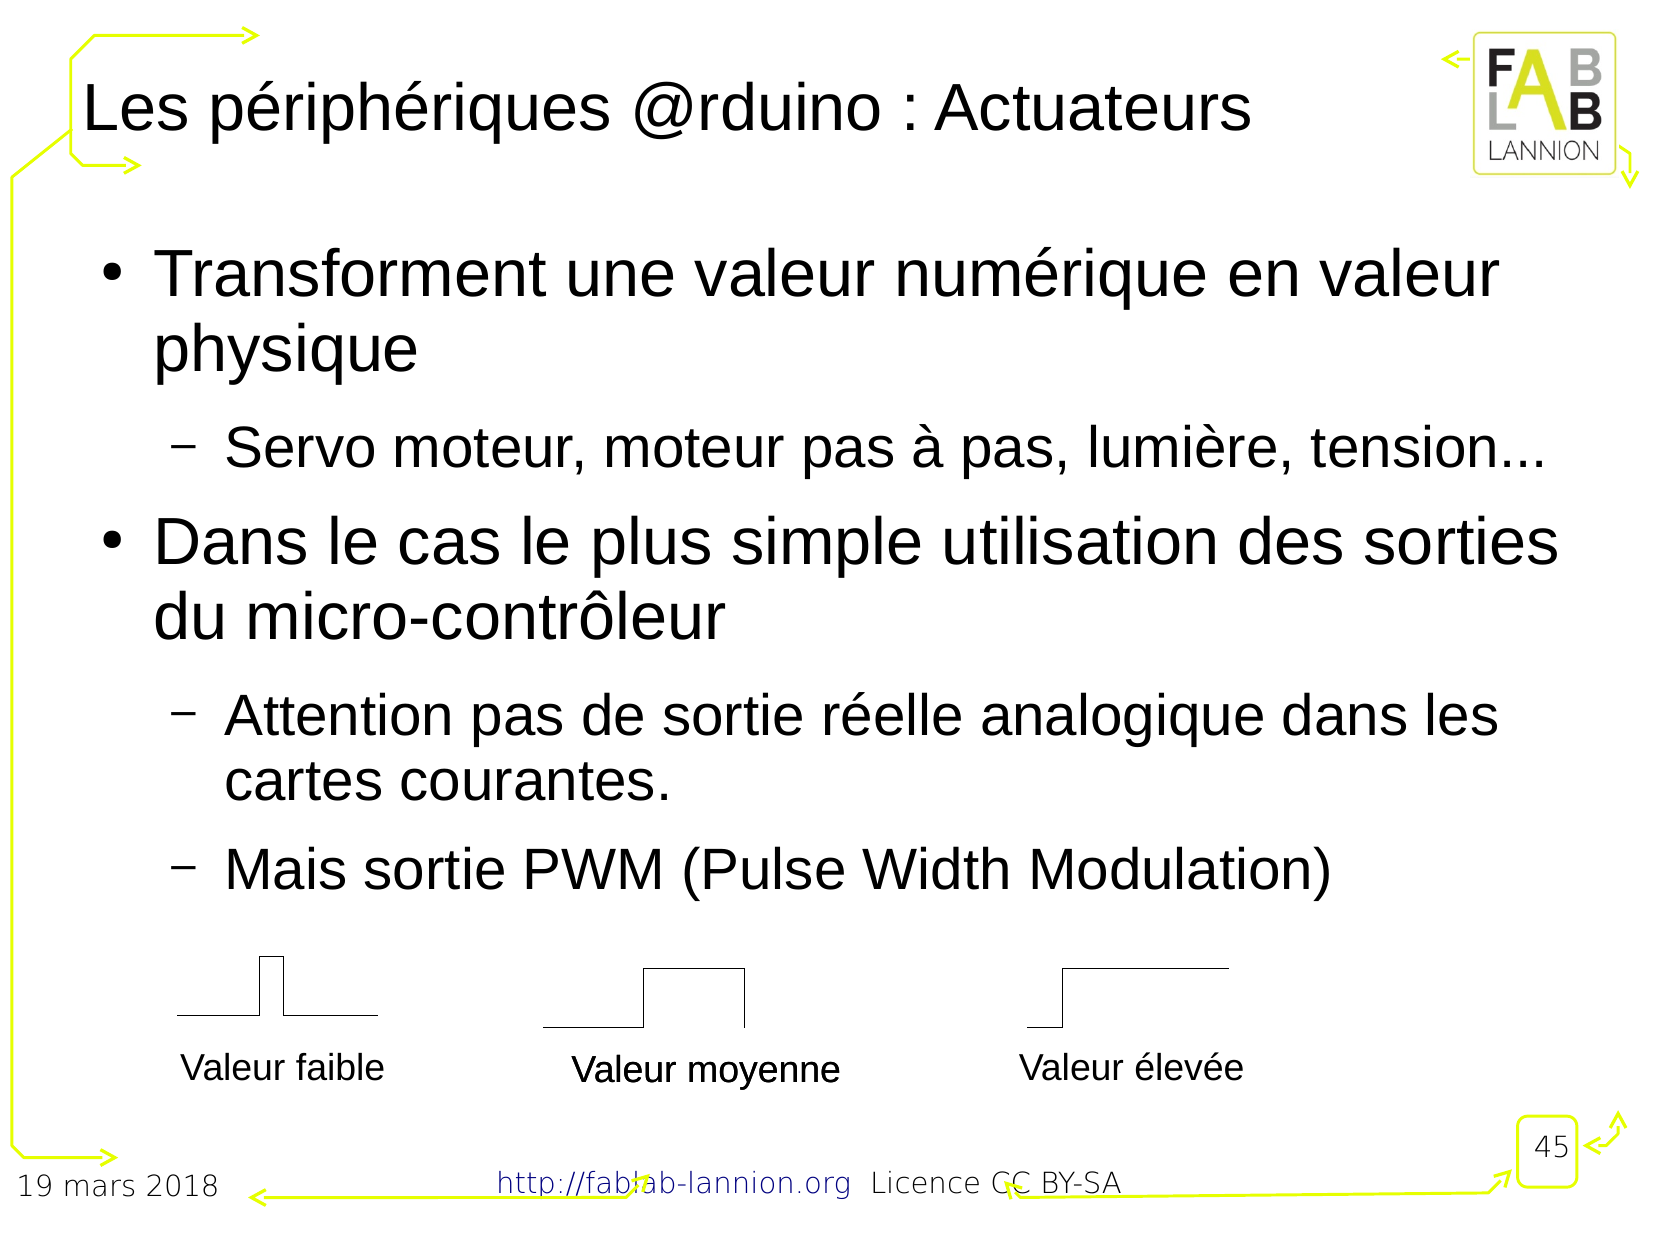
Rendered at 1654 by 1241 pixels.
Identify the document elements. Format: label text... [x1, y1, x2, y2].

text_box Valeur moyenne [556, 1041, 856, 1099]
text_box Valeur élevée [1003, 1039, 1260, 1097]
picture [1470, 29, 1619, 178]
text_box Valeur faible [165, 1039, 400, 1097]
title Les périphériques @rduino : Actuateurs [82, 49, 1441, 166]
list Transforment une valeur numérique en valeur physique Servo moteur, moteur pas à pas, lumière, tension... Dans le cas le plus simple utilisation des sorties du micro-contrôleur Attention pas de sortie réelle analogique dans les cartes courantes. Mais sortie PWM (Pulse Width Modulation) [82, 236, 1571, 1099]
